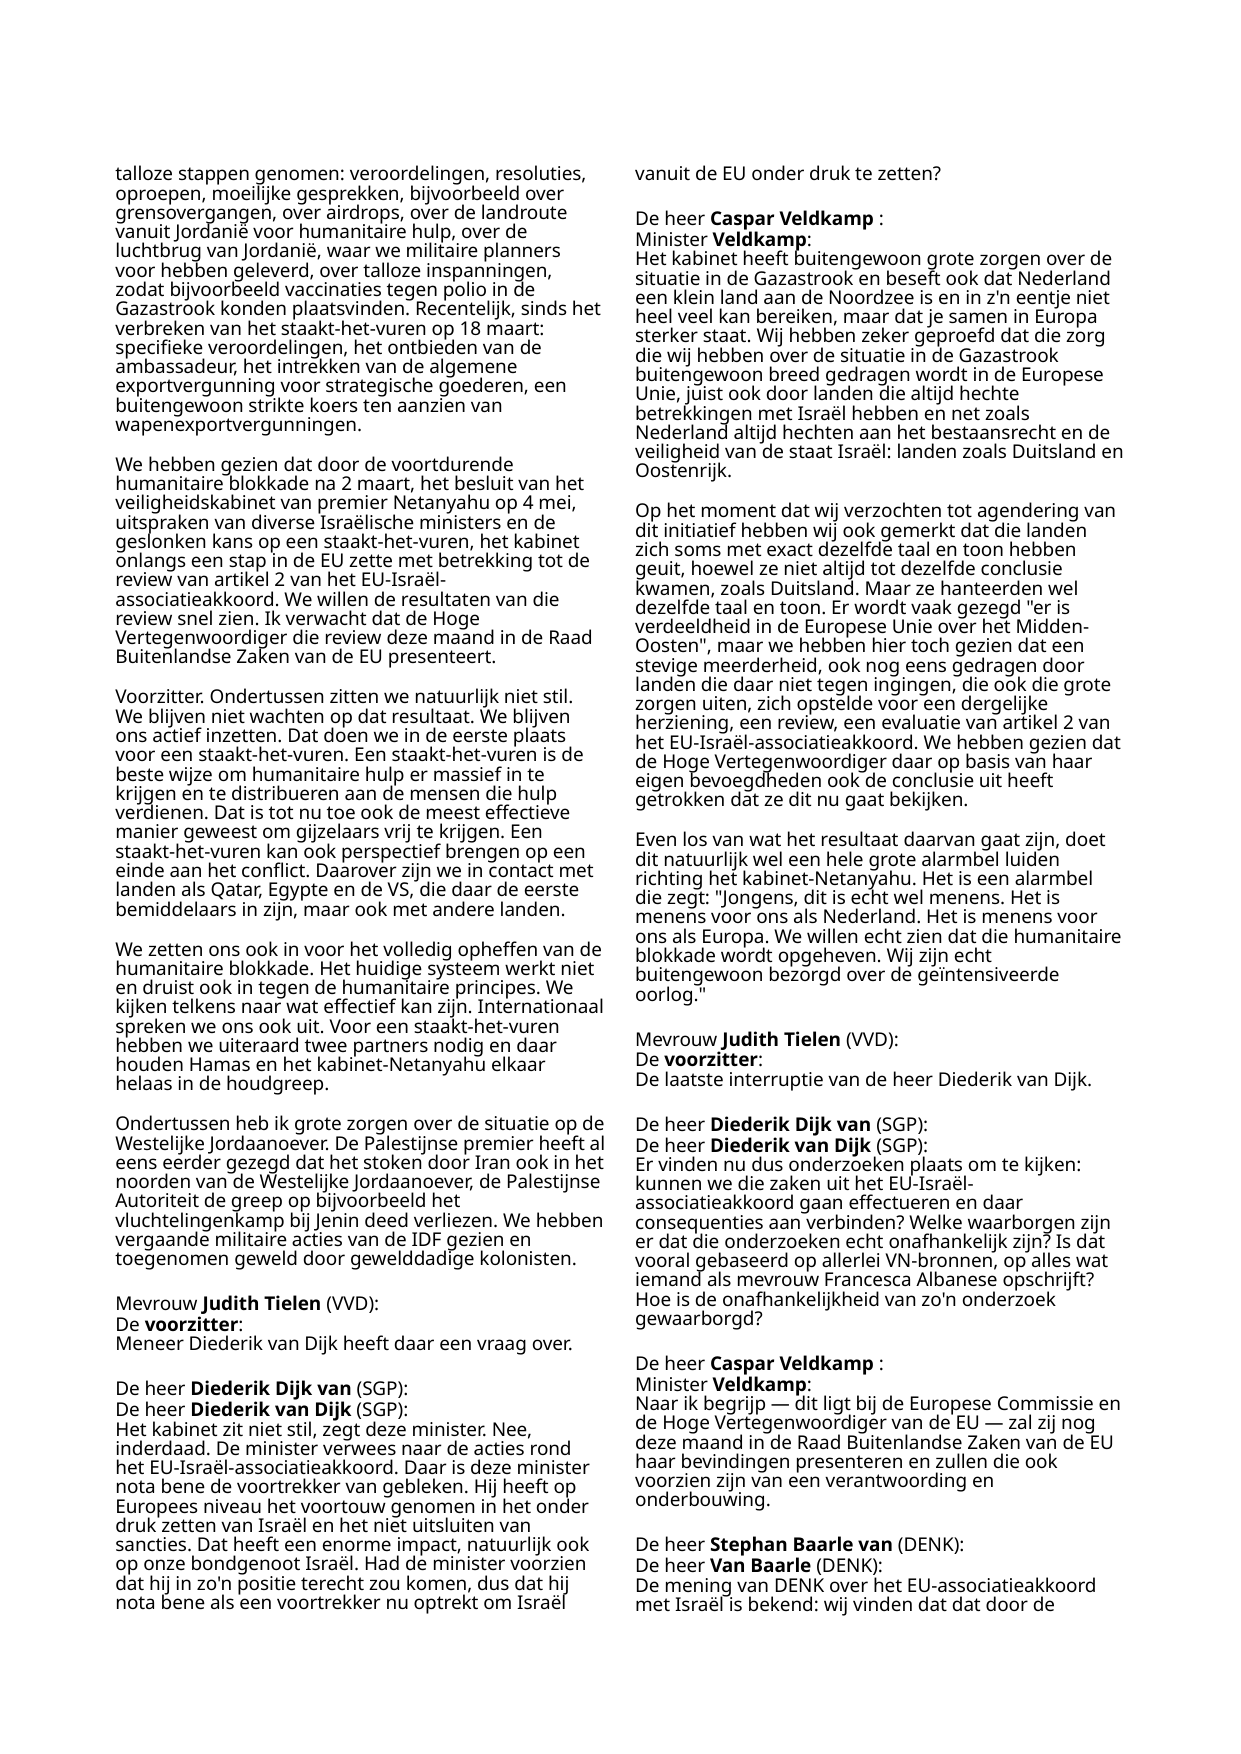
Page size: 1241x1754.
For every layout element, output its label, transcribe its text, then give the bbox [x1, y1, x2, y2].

text We hebben gezien dat door de voortdurende humanitaire blokkade na 2 maart, het besluit van het veiligheidskabinet van premier Netanyahu op 4 mei, uitspraken van diverse Israëlische ministers en de geslonken kans op een staakt-het-vuren, het kabinet onlangs een stap in de EU zette met betrekking tot de review van artikel 2 van het EU-Israël-associatieakkoord. We willen de resultaten van die review snel zien. Ik verwacht dat de Hoge Vertegenwoordiger die review deze maand in de Raad Buitenlandse Zaken van de EU presenteert. [115, 456, 605, 668]
text talloze stappen genomen: veroordelingen, resoluties, oproepen, moeilijke gesprekken, bijvoorbeeld over grensovergangen, over airdrops, over de landroute vanuit Jordanië voor humanitaire hulp, over de luchtbrug van Jordanië, waar we militaire planners voor hebben geleverd, over talloze inspanningen, zodat bijvoorbeeld vaccinaties tegen polio in de Gazastrook konden plaatsvinden. Recentelijk, sinds het verbreken van het staakt-het-vuren op 18 maart: specifieke veroordelingen, het ontbieden van de ambassadeur, het intrekken van de algemene exportvergunning voor strategische goederen, een buitengewoon strikte koers ten aanzien van wapenexportvergunningen. [115, 165, 605, 435]
text Er vinden nu dus onderzoeken plaats om te kijken: kunnen we die zaken uit het EU-Israël-associatieakkoord gaan effectueren en daar consequenties aan verbinden? Welke waarborgen zijn er dat die onderzoeken echt onafhankelijk zijn? Is dat vooral gebaseerd op allerlei VN-bronnen, op alles wat iemand als mevrouw Francesca Albanese opschrijft? Hoe is de onafhankelijkheid van zo'n onderzoek gewaarborgd? [635, 1156, 1125, 1329]
text vanuit de EU onder druk te zetten? [635, 165, 1125, 184]
text De voorzitter: [115, 1316, 605, 1335]
text Voorzitter. Ondertussen zitten we natuurlijk niet stil. We blijven niet wachten op dat resultaat. We blijven ons actief inzetten. Dat doen we in de eerste plaats voor een staakt-het-vuren. Een staakt-het-vuren is de beste wijze om humanitaire hulp er massief in te krijgen en te distribueren aan de mensen die hulp verdienen. Dat is tot nu toe ook de meest effectieve manier geweest om gijzelaars vrij te krijgen. Een staakt-het-vuren kan ook perspectief brengen op een einde aan het conflict. Daarover zijn we in contact met landen als Qatar, Egypte en de VS, die daar de eerste bemiddelaars in zijn, maar ook met andere landen. [115, 688, 605, 920]
text De laatste interruptie van de heer Diederik van Dijk. [635, 1071, 1125, 1090]
text Minister Veldkamp: [635, 231, 1125, 250]
text De heer Diederik Dijk van (SGP): [115, 1376, 605, 1401]
text Het kabinet heeft buitengewoon grote zorgen over de situatie in de Gazastrook en beseft ook dat Nederland een klein land aan de Noordzee is en in z'n eentje niet heel veel kan bereiken, maar dat je samen in Europa sterker staat. Wij hebben zeker geproefd dat die zorg die wij hebben over de situatie in de Gazastrook buitengewoon breed gedragen wordt in de Europese Unie, juist ook door landen die altijd hechte betrekkingen met Israël hebben en net zoals Nederland altijd hechten aan het bestaansrecht en de veiligheid van de staat Israël: landen zoals Duitsland en Oostenrijk. [635, 250, 1125, 482]
text Ondertussen heb ik grote zorgen over de situatie op de Westelijke Jordaanoever. De Palestijnse premier heeft al eens eerder gezegd dat het stoken door Iran ook in het noorden van de Westelijke Jordaanoever, de Palestijnse Autoriteit de greep op bijvoorbeeld het vluchtelingenkamp bij Jenin deed verliezen. We hebben vergaande militaire acties van de IDF gezien en toegenomen geweld door gewelddadige kolonisten. [115, 1115, 605, 1269]
text De mening van DENK over het EU-associatieakkoord met Israël is bekend: wij vinden dat dat door de [635, 1577, 1125, 1615]
text De heer Diederik van Dijk (SGP): [115, 1401, 605, 1421]
text Mevrouw Judith Tielen (VVD): [635, 1026, 1125, 1051]
text De heer Diederik Dijk van (SGP): [635, 1111, 1125, 1137]
text Even los van wat het resultaat daarvan gaat zijn, doet dit natuurlijk wel een hele grote alarmbel luiden richting het kabinet-Netanyahu. Het is een alarmbel die zegt: "Jongens, dit is echt wel menens. Het is menens voor ons als Nederland. Het is menens voor ons als Europa. We willen echt zien dat die humanitaire blokkade wordt opgeheven. Wij zijn echt buitengewoon bezorgd over de geïntensiveerde oorlog." [635, 831, 1125, 1005]
text De voorzitter: [635, 1051, 1125, 1071]
text We zetten ons ook in voor het volledig opheffen van de humanitaire blokkade. Het huidige systeem werkt niet en druist ook in tegen de humanitaire principes. We kijken telkens naar wat effectief kan zijn. Internationaal spreken we ons ook uit. Voor een staakt-het-vuren hebben we uiteraard twee partners nodig en daar houden Hamas en het kabinet-Netanyahu elkaar helaas in de houdgreep. [115, 941, 605, 1095]
text Minister Veldkamp: [635, 1376, 1125, 1395]
text Meneer Diederik van Dijk heeft daar een vraag over. [115, 1335, 605, 1355]
text Naar ik begrijp — dit ligt bij de Europese Commissie en de Hoge Vertegenwoordiger van de EU — zal zij nog deze maand in de Raad Buitenlandse Zaken van de EU haar bevindingen presenteren en zullen die ook voorzien zijn van een verantwoording en onderbouwing. [635, 1395, 1125, 1511]
text De heer Van Baarle (DENK): [635, 1557, 1125, 1577]
text De heer Diederik van Dijk (SGP): [635, 1137, 1125, 1156]
text Mevrouw Judith Tielen (VVD): [115, 1290, 605, 1316]
text De heer Caspar Veldkamp : [635, 205, 1125, 231]
text De heer Stephan Baarle van (DENK): [635, 1532, 1125, 1557]
text De heer Caspar Veldkamp : [635, 1350, 1125, 1376]
text Op het moment dat wij verzochten tot agendering van dit initiatief hebben wij ook gemerkt dat die landen zich soms met exact dezelfde taal en toon hebben geuit, hoewel ze niet altijd tot dezelfde conclusie kwamen, zoals Duitsland. Maar ze hanteerden wel dezelfde taal en toon. Er wordt vaak gezegd "er is verdeeldheid in de Europese Unie over het Midden-Oosten", maar we hebben hier toch gezien dat een stevige meerderheid, ook nog eens gedragen door landen die daar niet tegen ingingen, die ook die grote zorgen uiten, zich opstelde voor een dergelijke herziening, een review, een evaluatie van artikel 2 van het EU-Israël-associatieakkoord. We hebben gezien dat de Hoge Vertegenwoordiger daar op basis van haar eigen bevoegdheden ook de conclusie uit heeft getrokken dat ze dit nu gaat bekijken. [635, 502, 1125, 811]
text Het kabinet zit niet stil, zegt deze minister. Nee, inderdaad. De minister verwees naar de acties rond het EU-Israël-associatieakkoord. Daar is deze minister nota bene de voortrekker van gebleken. Hij heeft op Europees niveau het voortouw genomen in het onder druk zetten van Israël en het niet uitsluiten van sancties. Dat heeft een enorme impact, natuurlijk ook op onze bondgenoot Israël. Had de minister voorzien dat hij in zo'n positie terecht zou komen, dus dat hij nota bene als een voortrekker nu optrekt om Israël [115, 1421, 605, 1613]
